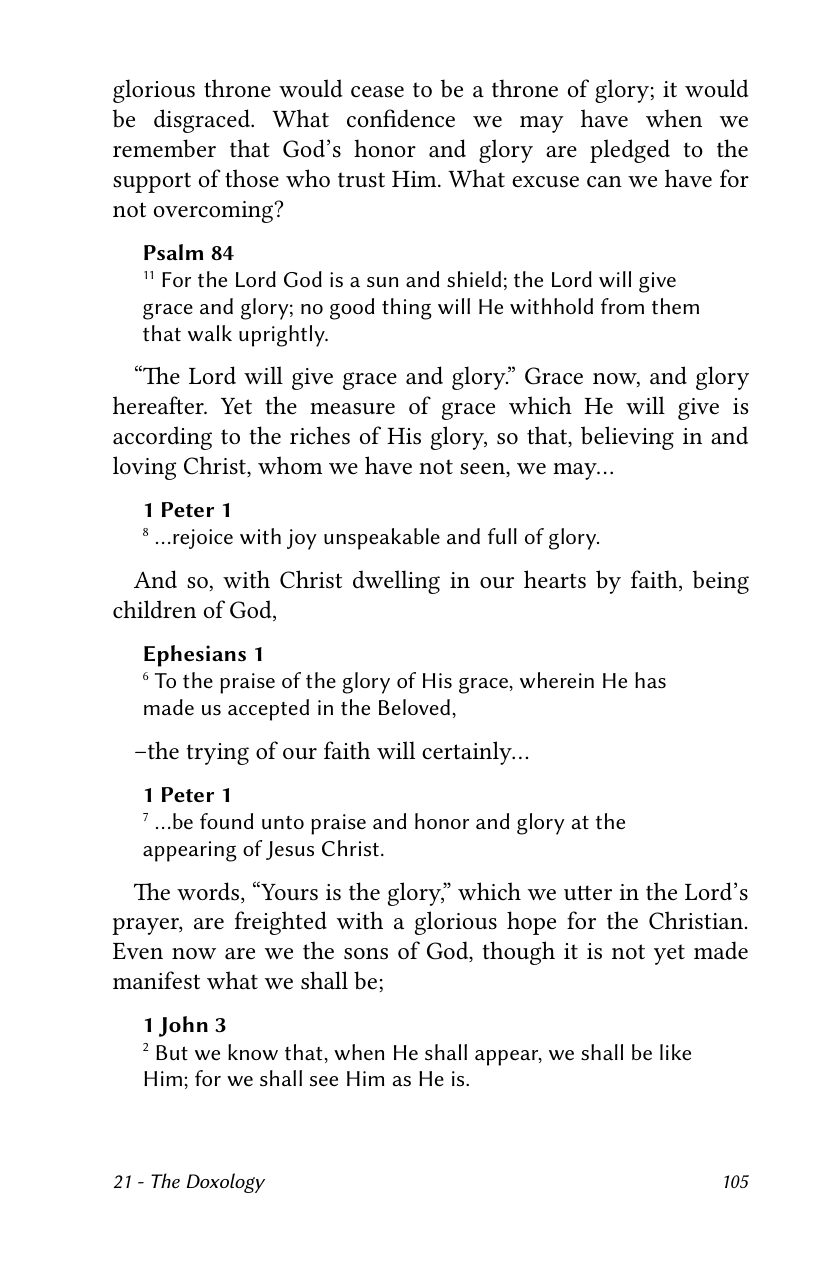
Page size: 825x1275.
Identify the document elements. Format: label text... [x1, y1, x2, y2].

text 1 Peter 1 [142, 497, 750, 523]
text 2 But we know that, when He shall appear, we shall be like Him; for we shall see Him as He is. [142, 1040, 720, 1092]
text 6 To the praise of the glory of His grace, wherein He has made us accepted in the Beloved, [142, 668, 720, 721]
text “The Lord will give grace and glory.” Grace now, and glory hereafter. Yet the measure of grace which He will give is according to the riches of His glory, so that, believing in and loving Christ, whom we have not seen, we may… [112, 362, 750, 480]
text 8 ...rejoice with joy unspeakable and full of glory. [142, 524, 720, 550]
text –the trying of our faith will certainly… [112, 737, 750, 765]
text 1 John 3 [142, 1012, 750, 1038]
text Psalm 84 [142, 239, 750, 266]
text And so, with Christ dwelling in our hearts by faith, being children of God, [112, 566, 750, 624]
text 1 Peter 1 [142, 782, 750, 808]
text 11 For the Lord God is a sun and shield; the Lord will give grace and glory; no good thing will He withhold from them that walk uprightly. [142, 267, 720, 347]
text glorious throne would cease to be a throne of glory; it would be disgraced. What confidence we may have when we remember that God’s honor and glory are pledged to the support of those who trust Him. What excuse can we have for not overcoming? [112, 75, 750, 223]
text 7 ...be found unto praise and honor and glory at the appearing of Jesus Christ. [142, 809, 720, 862]
text Ephesians 1 [142, 641, 750, 667]
text The words, “Yours is the glory,” which we utter in the Lord’s prayer, are freighted with a glorious hope for the Christian. Even now are we the sons of God, though it is not yet made manifest what we shall be; [112, 877, 750, 996]
